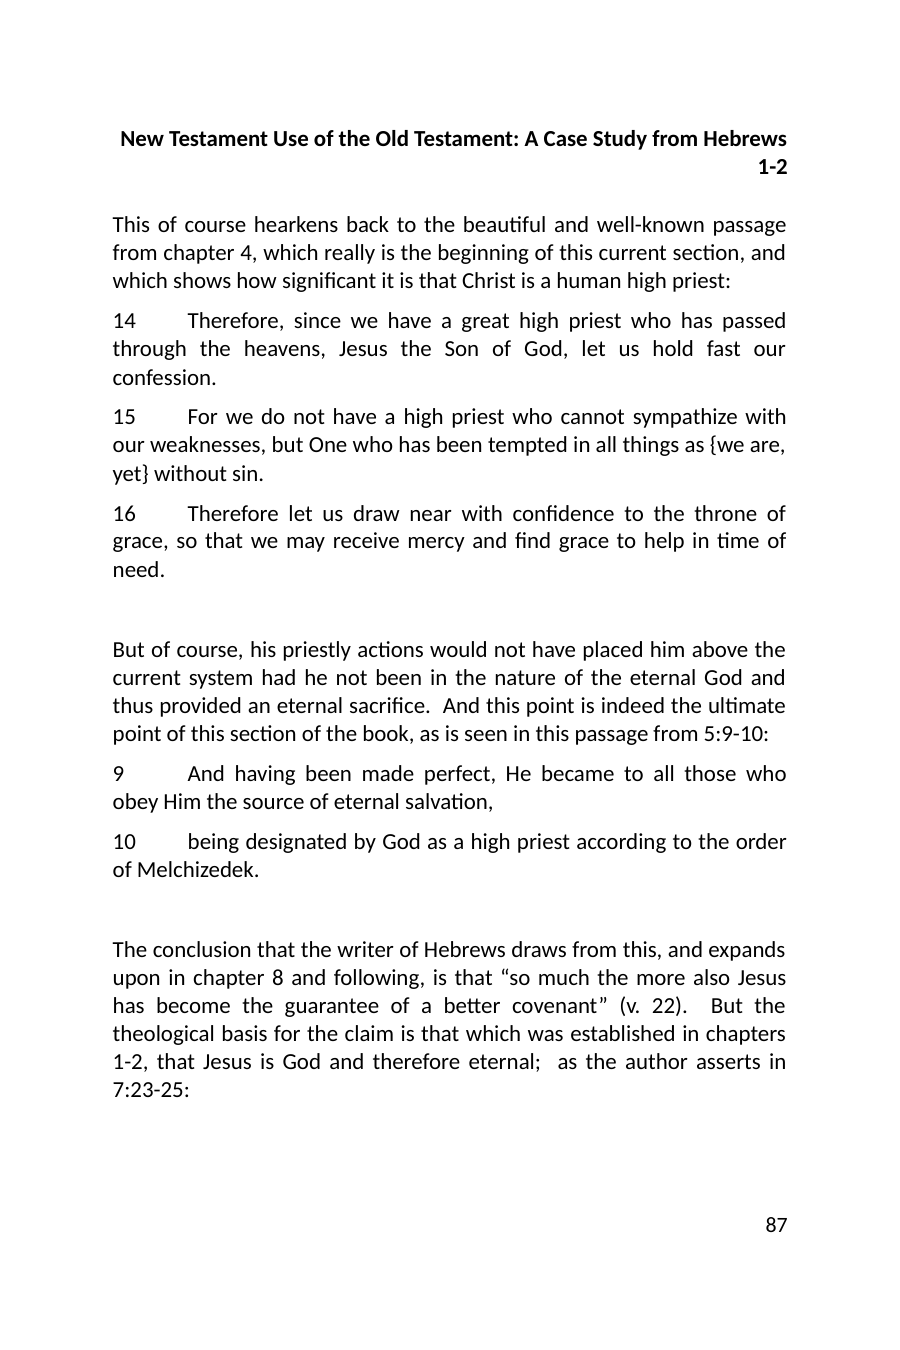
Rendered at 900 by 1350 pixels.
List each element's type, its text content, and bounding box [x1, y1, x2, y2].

text But of course, his priestly actions would not have placed him above the current system had he not been in the nature of the eternal God and thus provided an eternal sacrifice. And this point is indeed the ultimate point of this section of the book, as is seen in this passage from 5:9-10: [112, 635, 787, 747]
text This of course hearkens back to the beautiful and well-known passage from chapter 4, which really is the beginning of this current section, and which shows how significant it is that Christ is a human high priest: [112, 211, 787, 294]
text 14 Therefore, since we have a great high priest who has passed through the heavens, Jesus the Son of God, let us hold fast our confession. [112, 307, 787, 391]
text The conclusion that the writer of Hebrews draws from this, and expands upon in chapter 8 and following, is that “so much the more also Jesus has become the guarantee of a better covenant” (v. 22). But the theological basis for the claim is that which was established in chapters 1-2, that Jesus is God and therefore eternal; as the author asserts in 7:23-25: [112, 935, 787, 1103]
text 9 And having been made perfect, He became to all those who obey Him the source of eternal salvation, [112, 759, 787, 815]
text 16 Therefore let us draw near with confidence to the throne of grace, so that we may receive mercy and find grace to help in time of need. [112, 499, 787, 583]
text 10 being designated by God as a high priest according to the order of Melchizedek. [112, 827, 787, 883]
text 15 For we do not have a high priest who cannot sympathize with our weaknesses, but One who has been tempted in all things as {we are, yet} without sin. [112, 403, 787, 487]
